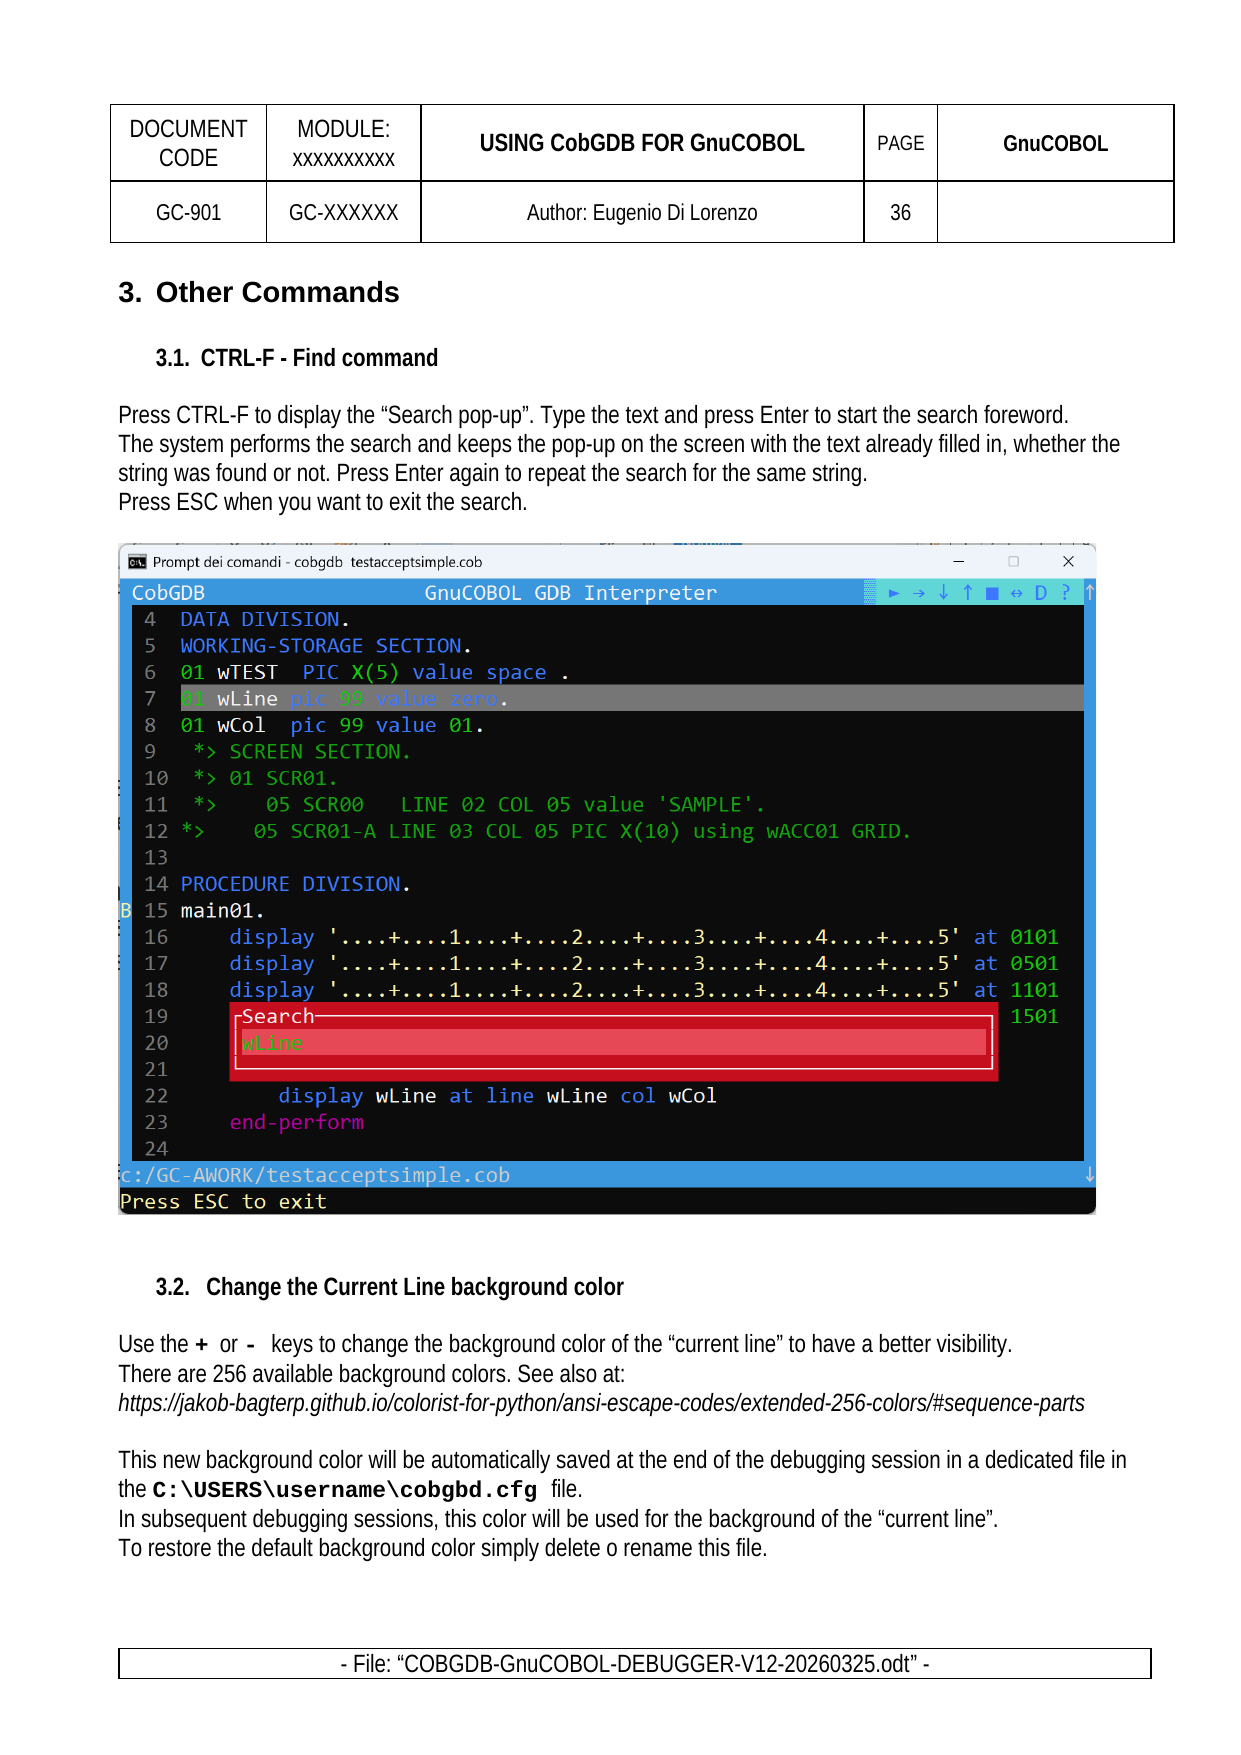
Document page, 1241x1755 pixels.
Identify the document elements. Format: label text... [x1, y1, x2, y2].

text Press CTRL-F to display the “Search pop-up”. Type the text and press Enter to start the search foreword. [118, 401, 1152, 429]
text Use the + or - keys to change the background color of the “current line” to have a better visibility. There are 256 available background colors. See also at: [118, 1329, 1152, 1388]
picture [118, 543, 1097, 1215]
text The system performs the search and keeps the pop-up on the screen with the text already filled in, whether the string was found or not. Press Enter again to repeat the search for the same string. [118, 429, 1152, 486]
text Press ESC when you want to exit the search. [118, 486, 1152, 515]
subtitle CTRL-F - Find command [156, 343, 1152, 372]
subtitle Change the Current Line background color [156, 1271, 1152, 1300]
subtitle Other Commands [118, 275, 1152, 308]
text https://jakob-bagterp.github.io/colorist-for-python/ansi-escape-codes/extended-256-colors/#sequence-parts This new background color will be automatically saved at the end of the debugging session in a dedicated file in the C:\USERS\username\cobgbd.cfg file. In subsequent debugging sessions, this color will be used for the background of the “current line”. [118, 1388, 1152, 1533]
text To restore the default background color simply delete o rename this file. [118, 1533, 1152, 1561]
